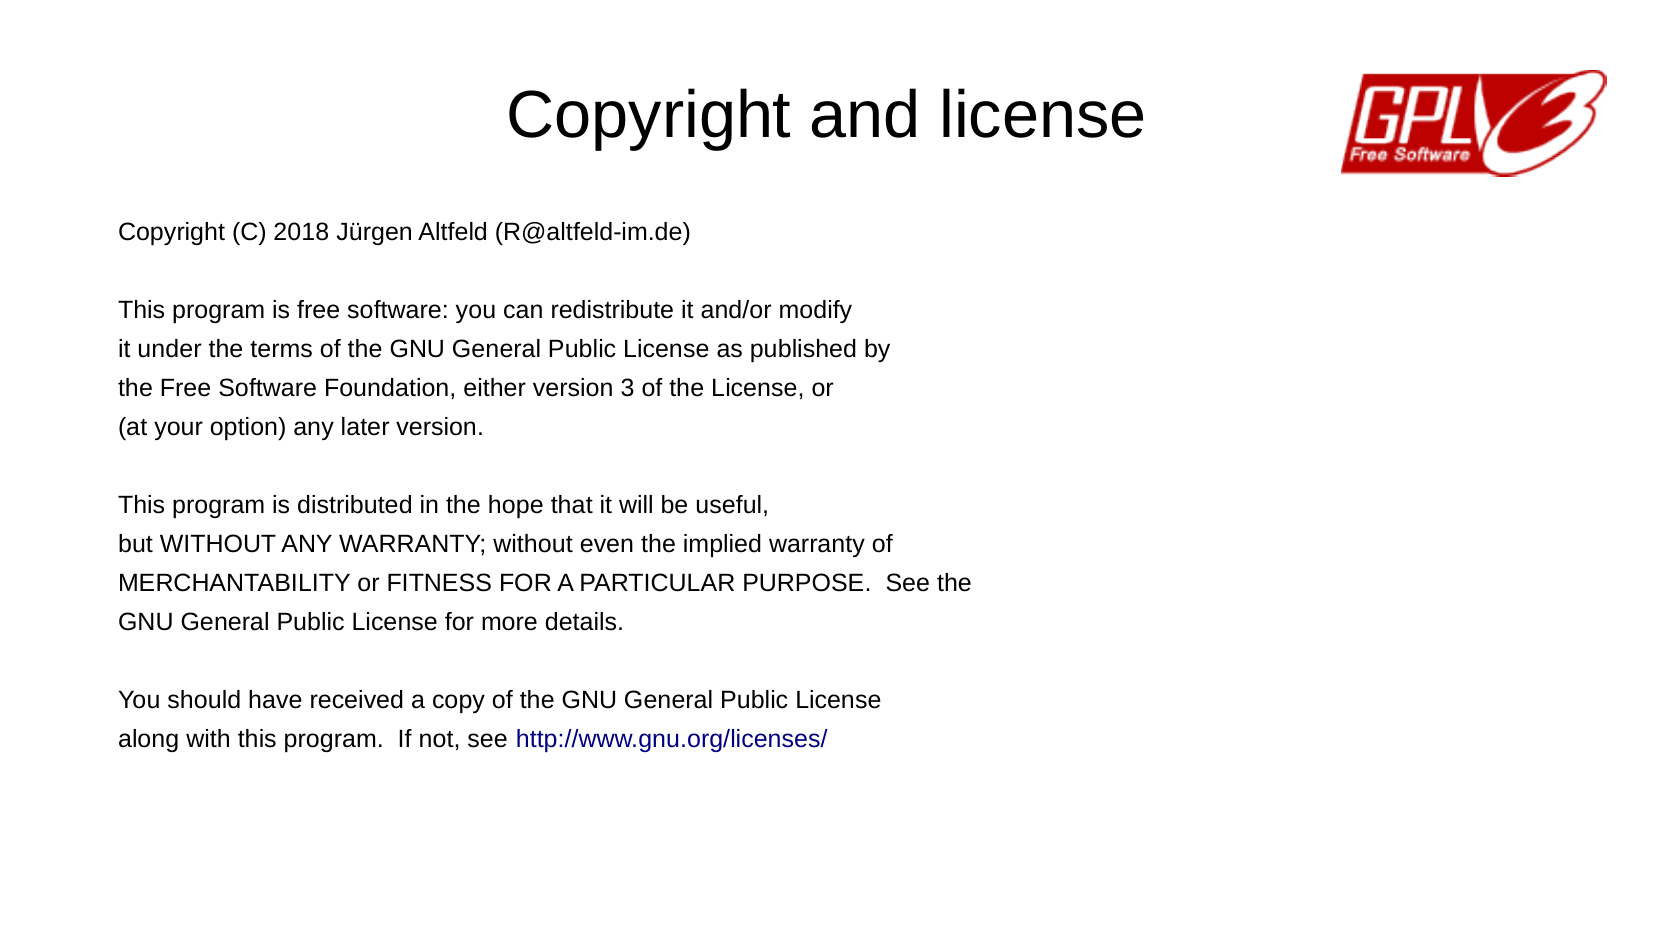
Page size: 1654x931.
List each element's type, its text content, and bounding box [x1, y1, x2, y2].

title Copyright and license [82, 37, 1571, 193]
list Copyright (C) 2018 Jürgen Altfeld (R@altfeld-im.de) This program is free software: you can redistribute it and/or modify it under the terms of the GNU General Public License as published by the Free Software Foundation, either version 3 of the License, or (at your option) any later version. This program is distributed in the hope that it will be useful, but WITHOUT ANY WARRANTY; without even the implied warranty of MERCHANTABILITY or FITNESS FOR A PARTICULAR PURPOSE. See the GNU General Public License for more details. You should have received a copy of the GNU General Public License along with this program. If not, see http://www.gnu.org/licenses/ [82, 217, 1571, 758]
picture [1341, 70, 1607, 177]
